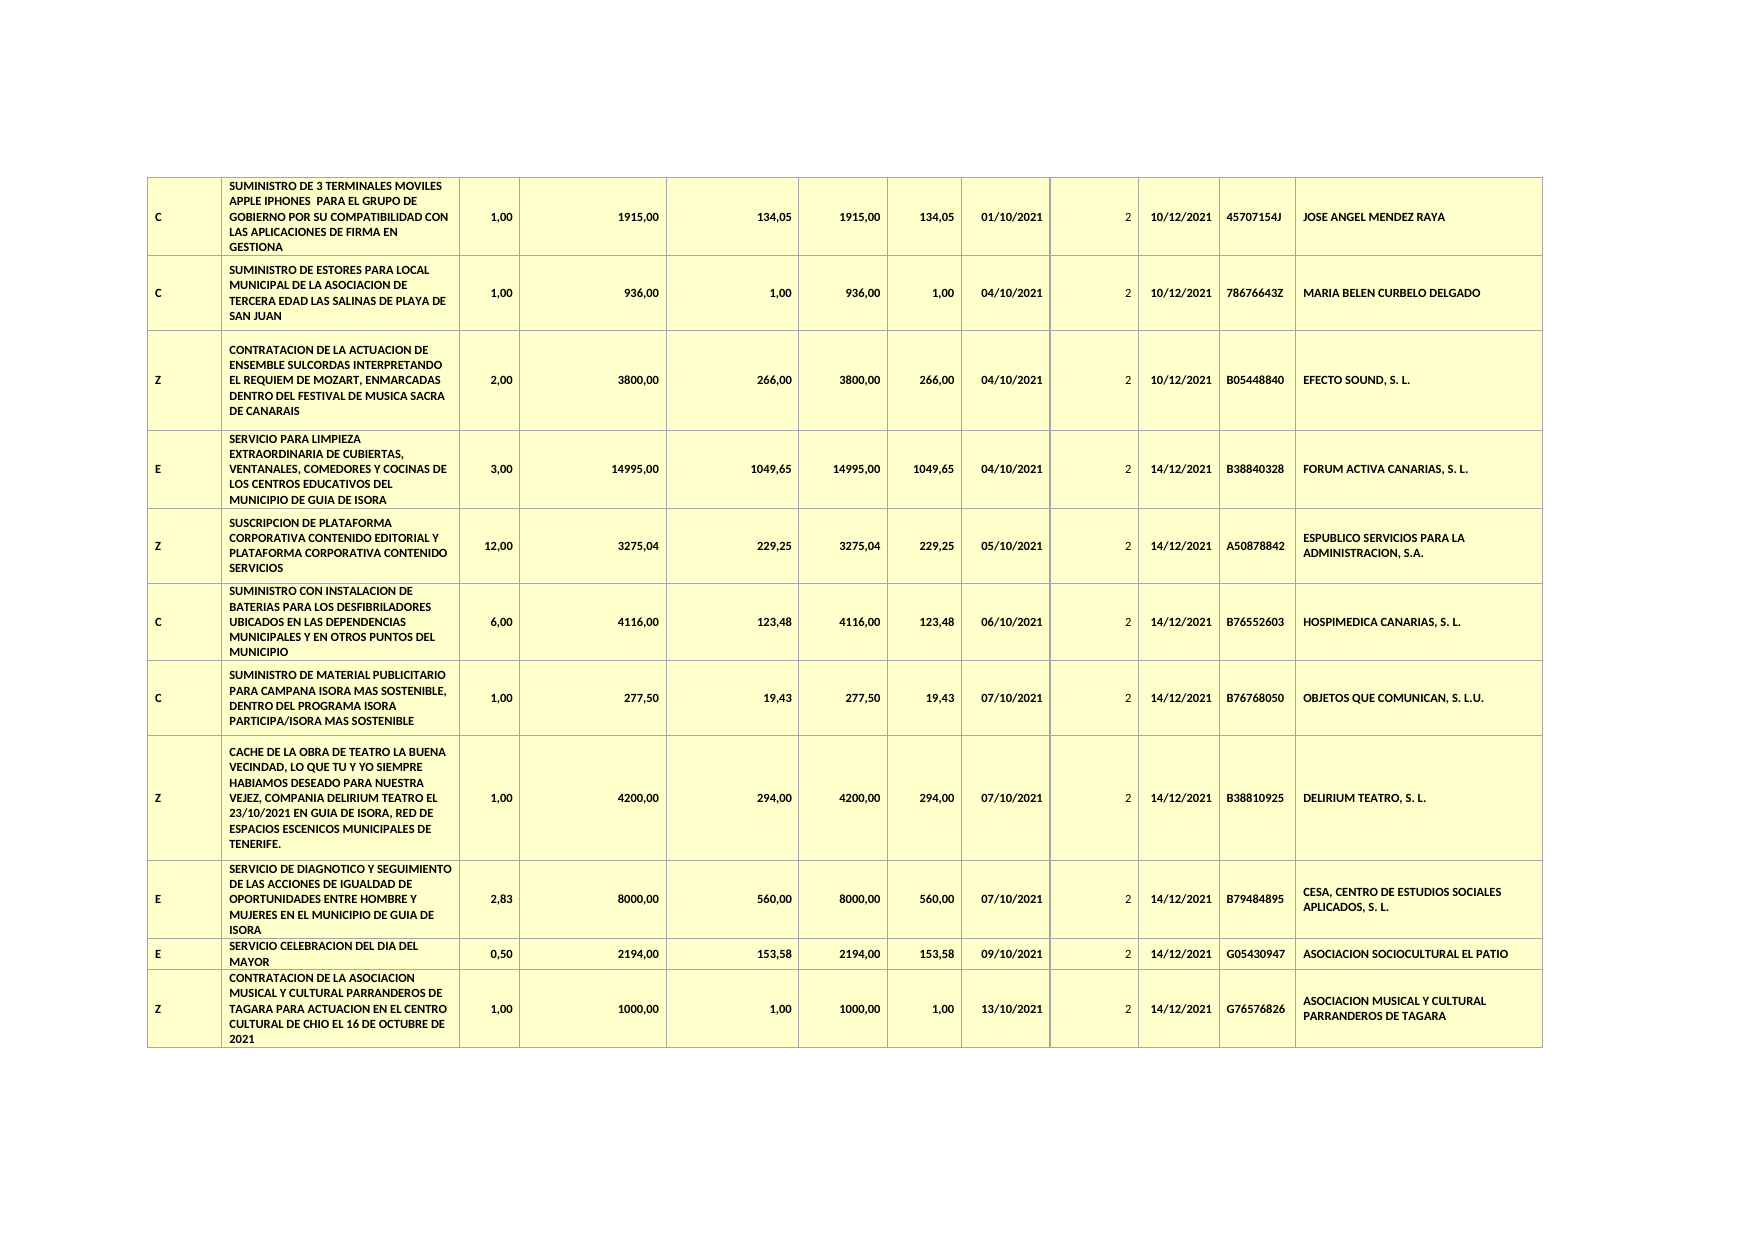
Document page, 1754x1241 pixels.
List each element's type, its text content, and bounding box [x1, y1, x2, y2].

table_cell 294,00 [667, 736, 798, 860]
table_cell 06/10/2021 [962, 584, 1049, 660]
table_cell 134,05 [667, 178, 798, 255]
table_cell Z [148, 736, 221, 860]
table_cell SUMINISTRO DE MATERIAL PUBLICITARIO PARA CAMPANA ISORA MAS SOSTENIBLE, DENTRO DEL PROGRAMA ISORA PARTICIPA/ISORA MAS SOSTENIBLE [222, 661, 459, 735]
table_cell 560,00 [888, 861, 961, 938]
table_cell 1000,00 [799, 970, 887, 1047]
table_cell 2194,00 [520, 939, 666, 969]
table_cell SUMINISTRO DE ESTORES PARA LOCAL MUNICIPAL DE LA ASOCIACION DE TERCERA EDAD LAS SALINAS DE PLAYA DE SAN JUAN [222, 256, 459, 330]
table_cell EFECTO SOUND, S. L. [1296, 331, 1542, 430]
table_cell 14/12/2021 [1139, 939, 1219, 969]
table_cell 14995,00 [799, 431, 887, 507]
table_cell 1915,00 [520, 178, 666, 255]
table_cell 19,43 [667, 661, 798, 735]
table_cell 266,00 [888, 331, 961, 430]
table_cell CACHE DE LA OBRA DE TEATRO LA BUENA VECINDAD, LO QUE TU Y YO SIEMPRE HABIAMOS DESEADO PARA NUESTRA VEJEZ, COMPANIA DELIRIUM TEATRO EL 23/10/2021 EN GUIA DE ISORA, RED DE ESPACIOS ESCENICOS MUNICIPALES DE TENERIFE. [222, 736, 459, 860]
table_cell 1,00 [667, 256, 798, 330]
table_cell 10/12/2021 [1139, 331, 1219, 430]
table_cell 153,58 [667, 939, 798, 969]
table_cell 123,48 [667, 584, 798, 660]
table_cell 07/10/2021 [962, 661, 1049, 735]
table_cell ASOCIACION MUSICAL Y CULTURAL PARRANDEROS DE TAGARA [1296, 970, 1542, 1047]
table_cell 14/12/2021 [1139, 431, 1219, 507]
table_cell 2 [1051, 256, 1138, 330]
table_cell SUMINISTRO CON INSTALACION DE BATERIAS PARA LOS DESFIBRILADORES UBICADOS EN LAS DEPENDENCIAS MUNICIPALES Y EN OTROS PUNTOS DEL MUNICIPIO [222, 584, 459, 660]
table_cell 2 [1051, 736, 1138, 860]
table_cell 4116,00 [520, 584, 666, 660]
table_cell 134,05 [888, 178, 961, 255]
table_cell 1,00 [888, 970, 961, 1047]
table_cell SERVICIO PARA LIMPIEZA EXTRAORDINARIA DE CUBIERTAS, VENTANALES, COMEDORES Y COCINAS DE LOS CENTROS EDUCATIVOS DEL MUNICIPIO DE GUIA DE ISORA [222, 431, 459, 507]
table_cell 14/12/2021 [1139, 861, 1219, 938]
table_cell B38810925 [1220, 736, 1295, 860]
table_cell 123,48 [888, 584, 961, 660]
table_cell 8000,00 [520, 861, 666, 938]
table_cell 2 [1051, 939, 1138, 969]
table_cell 2 [1051, 584, 1138, 660]
table_cell 05/10/2021 [962, 509, 1049, 582]
table_cell 45707154J [1220, 178, 1295, 255]
table_cell 07/10/2021 [962, 736, 1049, 860]
table_cell 13/10/2021 [962, 970, 1049, 1047]
table_cell 3800,00 [799, 331, 887, 430]
table_cell 3275,04 [520, 509, 666, 582]
table_cell 2 [1051, 509, 1138, 582]
table_cell B79484895 [1220, 861, 1295, 938]
table_cell 3,00 [460, 431, 519, 507]
table_cell B05448840 [1220, 331, 1295, 430]
table_cell 1000,00 [520, 970, 666, 1047]
table_cell 14995,00 [520, 431, 666, 507]
table_cell 1049,65 [888, 431, 961, 507]
table_cell E [148, 431, 221, 507]
table_cell SUSCRIPCION DE PLATAFORMA CORPORATIVA CONTENIDO EDITORIAL Y PLATAFORMA CORPORATIVA CONTENIDO SERVICIOS [222, 509, 459, 582]
table_cell 294,00 [888, 736, 961, 860]
table_cell 78676643Z [1220, 256, 1295, 330]
table_cell 09/10/2021 [962, 939, 1049, 969]
table_cell 3275,04 [799, 509, 887, 582]
table_cell 14/12/2021 [1139, 509, 1219, 582]
table_cell B38840328 [1220, 431, 1295, 507]
table_cell C [148, 661, 221, 735]
table_cell CONTRATACION DE LA ASOCIACION MUSICAL Y CULTURAL PARRANDEROS DE TAGARA PARA ACTUACION EN EL CENTRO CULTURAL DE CHIO EL 16 DE OCTUBRE DE 2021 [222, 970, 459, 1047]
table_cell 560,00 [667, 861, 798, 938]
table_cell 04/10/2021 [962, 431, 1049, 507]
table_cell 8000,00 [799, 861, 887, 938]
table_cell SUMINISTRO DE 3 TERMINALES MOVILES APPLE IPHONES PARA EL GRUPO DE GOBIERNO POR SU COMPATIBILIDAD CON LAS APLICACIONES DE FIRMA EN GESTIONA [222, 178, 459, 255]
table_cell 1,00 [460, 256, 519, 330]
table_cell 1,00 [667, 970, 798, 1047]
table_cell HOSPIMEDICA CANARIAS, S. L. [1296, 584, 1542, 660]
table_cell 153,58 [888, 939, 961, 969]
table_cell 04/10/2021 [962, 331, 1049, 430]
table_cell 2,00 [460, 331, 519, 430]
table_cell 1,00 [460, 970, 519, 1047]
table_cell 277,50 [520, 661, 666, 735]
table_cell FORUM ACTIVA CANARIAS, S. L. [1296, 431, 1542, 507]
table_cell 14/12/2021 [1139, 661, 1219, 735]
table_cell SERVICIO DE DIAGNOTICO Y SEGUIMIENTO DE LAS ACCIONES DE IGUALDAD DE OPORTUNIDADES ENTRE HOMBRE Y MUJERES EN EL MUNICIPIO DE GUIA DE ISORA [222, 861, 459, 938]
table_cell MARIA BELEN CURBELO DELGADO [1296, 256, 1542, 330]
table_cell 14/12/2021 [1139, 970, 1219, 1047]
table_cell 19,43 [888, 661, 961, 735]
table_cell ASOCIACION SOCIOCULTURAL EL PATIO [1296, 939, 1542, 969]
table_cell 10/12/2021 [1139, 256, 1219, 330]
table_cell E [148, 939, 221, 969]
table_cell 2 [1051, 178, 1138, 255]
table_cell 936,00 [799, 256, 887, 330]
table_cell Z [148, 509, 221, 582]
table_cell C [148, 178, 221, 255]
table_cell E [148, 861, 221, 938]
table_cell 1,00 [460, 178, 519, 255]
table_cell DELIRIUM TEATRO, S. L. [1296, 736, 1542, 860]
table_cell 2 [1051, 970, 1138, 1047]
table_cell 2 [1051, 431, 1138, 507]
table_cell G76576826 [1220, 970, 1295, 1047]
table_cell 3800,00 [520, 331, 666, 430]
table_cell 1049,65 [667, 431, 798, 507]
table_cell 1,00 [460, 661, 519, 735]
table_cell 277,50 [799, 661, 887, 735]
table_cell 2 [1051, 331, 1138, 430]
table_cell 07/10/2021 [962, 861, 1049, 938]
table_cell 10/12/2021 [1139, 178, 1219, 255]
table_cell 14/12/2021 [1139, 736, 1219, 860]
table_cell G05430947 [1220, 939, 1295, 969]
table_cell 2 [1051, 661, 1138, 735]
table_cell 229,25 [888, 509, 961, 582]
table_cell OBJETOS QUE COMUNICAN, S. L.U. [1296, 661, 1542, 735]
table_cell 01/10/2021 [962, 178, 1049, 255]
table_cell 4200,00 [799, 736, 887, 860]
table_cell 14/12/2021 [1139, 584, 1219, 660]
table_cell 1,00 [460, 736, 519, 860]
table_cell ESPUBLICO SERVICIOS PARA LA ADMINISTRACION, S.A. [1296, 509, 1542, 582]
table_cell 229,25 [667, 509, 798, 582]
table_cell CESA, CENTRO DE ESTUDIOS SOCIALES APLICADOS, S. L. [1296, 861, 1542, 938]
table_cell 12,00 [460, 509, 519, 582]
table_cell 6,00 [460, 584, 519, 660]
table_cell 4116,00 [799, 584, 887, 660]
table_cell B76552603 [1220, 584, 1295, 660]
table_cell C [148, 256, 221, 330]
table_cell 04/10/2021 [962, 256, 1049, 330]
table_cell A50878842 [1220, 509, 1295, 582]
table_cell Z [148, 331, 221, 430]
table_cell JOSE ANGEL MENDEZ RAYA [1296, 178, 1542, 255]
table_cell SERVICIO CELEBRACION DEL DIA DEL MAYOR [222, 939, 459, 969]
table_cell 1915,00 [799, 178, 887, 255]
table_cell CONTRATACION DE LA ACTUACION DE ENSEMBLE SULCORDAS INTERPRETANDO EL REQUIEM DE MOZART, ENMARCADAS DENTRO DEL FESTIVAL DE MUSICA SACRA DE CANARAIS [222, 331, 459, 430]
table_cell B76768050 [1220, 661, 1295, 735]
table_cell 266,00 [667, 331, 798, 430]
table_cell 2,83 [460, 861, 519, 938]
table_cell 1,00 [888, 256, 961, 330]
table_cell C [148, 584, 221, 660]
table_cell 936,00 [520, 256, 666, 330]
table_cell 2194,00 [799, 939, 887, 969]
table_cell 2 [1051, 861, 1138, 938]
table_cell Z [148, 970, 221, 1047]
table_cell 4200,00 [520, 736, 666, 860]
table_cell 0,50 [460, 939, 519, 969]
